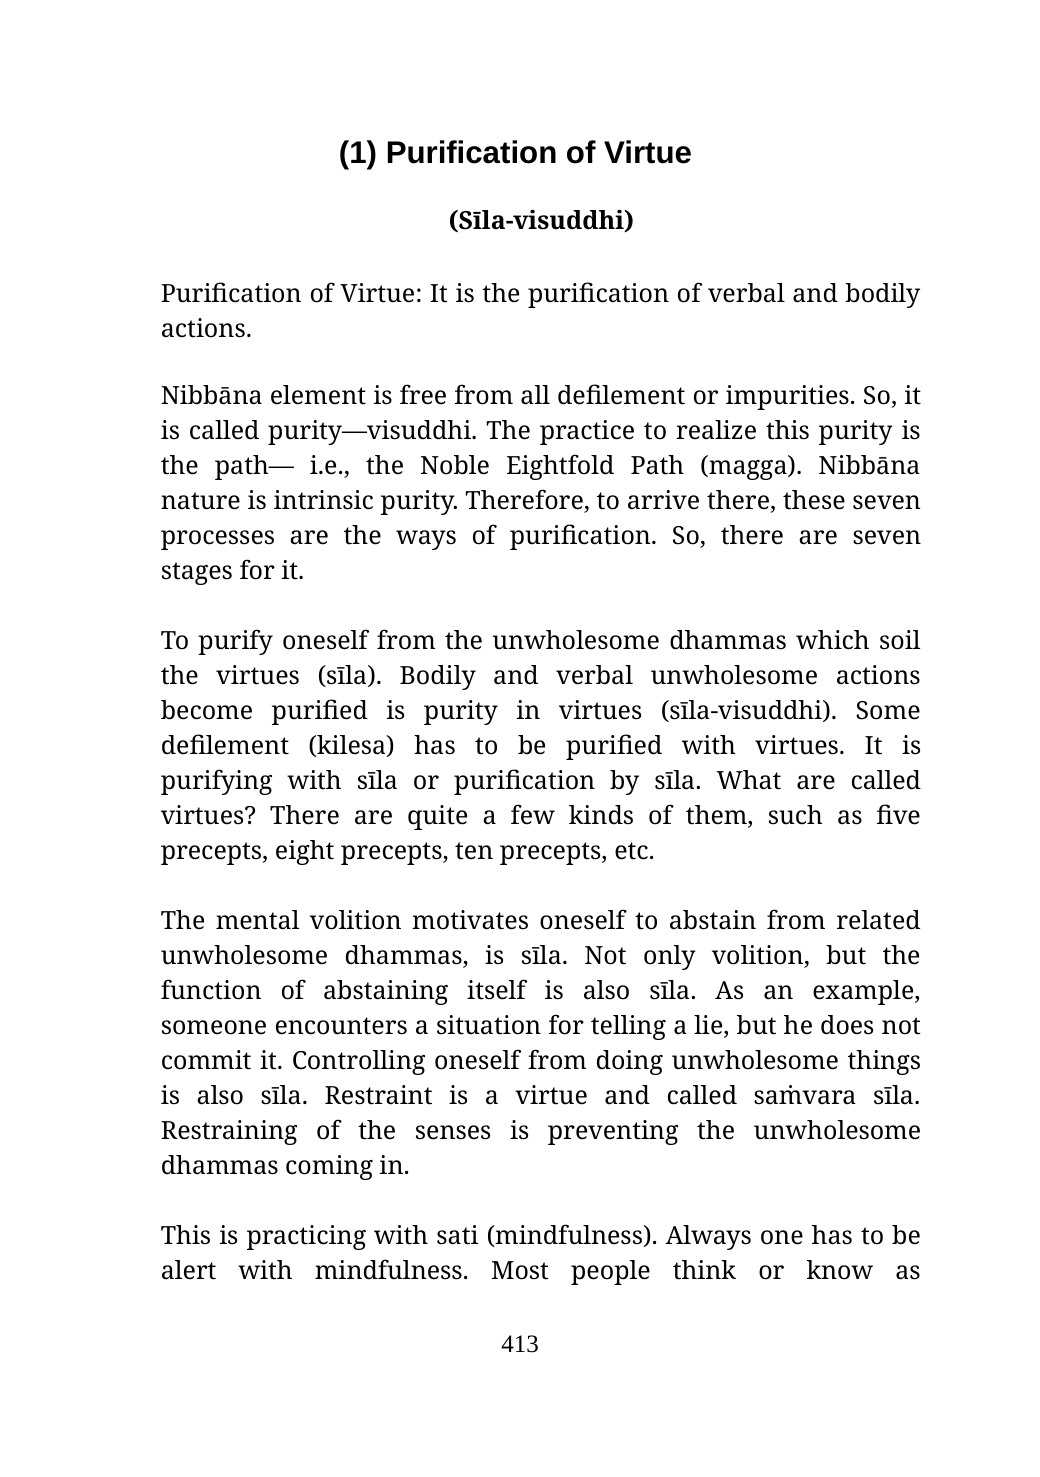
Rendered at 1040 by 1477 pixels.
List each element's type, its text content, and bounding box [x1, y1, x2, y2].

text (Sīla-visuddhi) [161, 203, 922, 237]
text Purification of Virtue: It is the purification of verbal and bodily actions. [161, 274, 922, 344]
text Nibbāna element is free from all defilement or impurities. So, it is called purity—visuddhi. The practice to realize this purity is the path— i.e., the Noble Eightfold Path (magga). Nibbāna nature is intrinsic purity. Therefore, to arrive there, these seven processes are the ways of purification. So, there are seven stages for it. To purify oneself from the unwholesome dhammas which soil the virtues (sīla). Bodily and verbal unwholesome actions become purified is purity in virtues (sīla-visuddhi). Some defilement (kilesa) has to be purified with virtues. It is purifying with sīla or purification by sīla. What are called virtues? There are quite a few kinds of them, such as five precepts, eight precepts, ten precepts, etc. The mental volition motivates oneself to abstain from related unwholesome dhammas, is sīla. Not only volition, but the function of abstaining itself is also sīla. As an example, someone encounters a situation for telling a lie, but he does not commit it. Controlling oneself from doing unwholesome things is also sīla. Restraint is a virtue and called saṁvara sīla. Restraining of the senses is preventing the unwholesome dhammas coming in. This is practicing with sati (mindfulness). Always one has to be alert with mindfulness. Most people think or know as [161, 377, 922, 1287]
subtitle (1) Purification of Virtue [118, 134, 922, 170]
